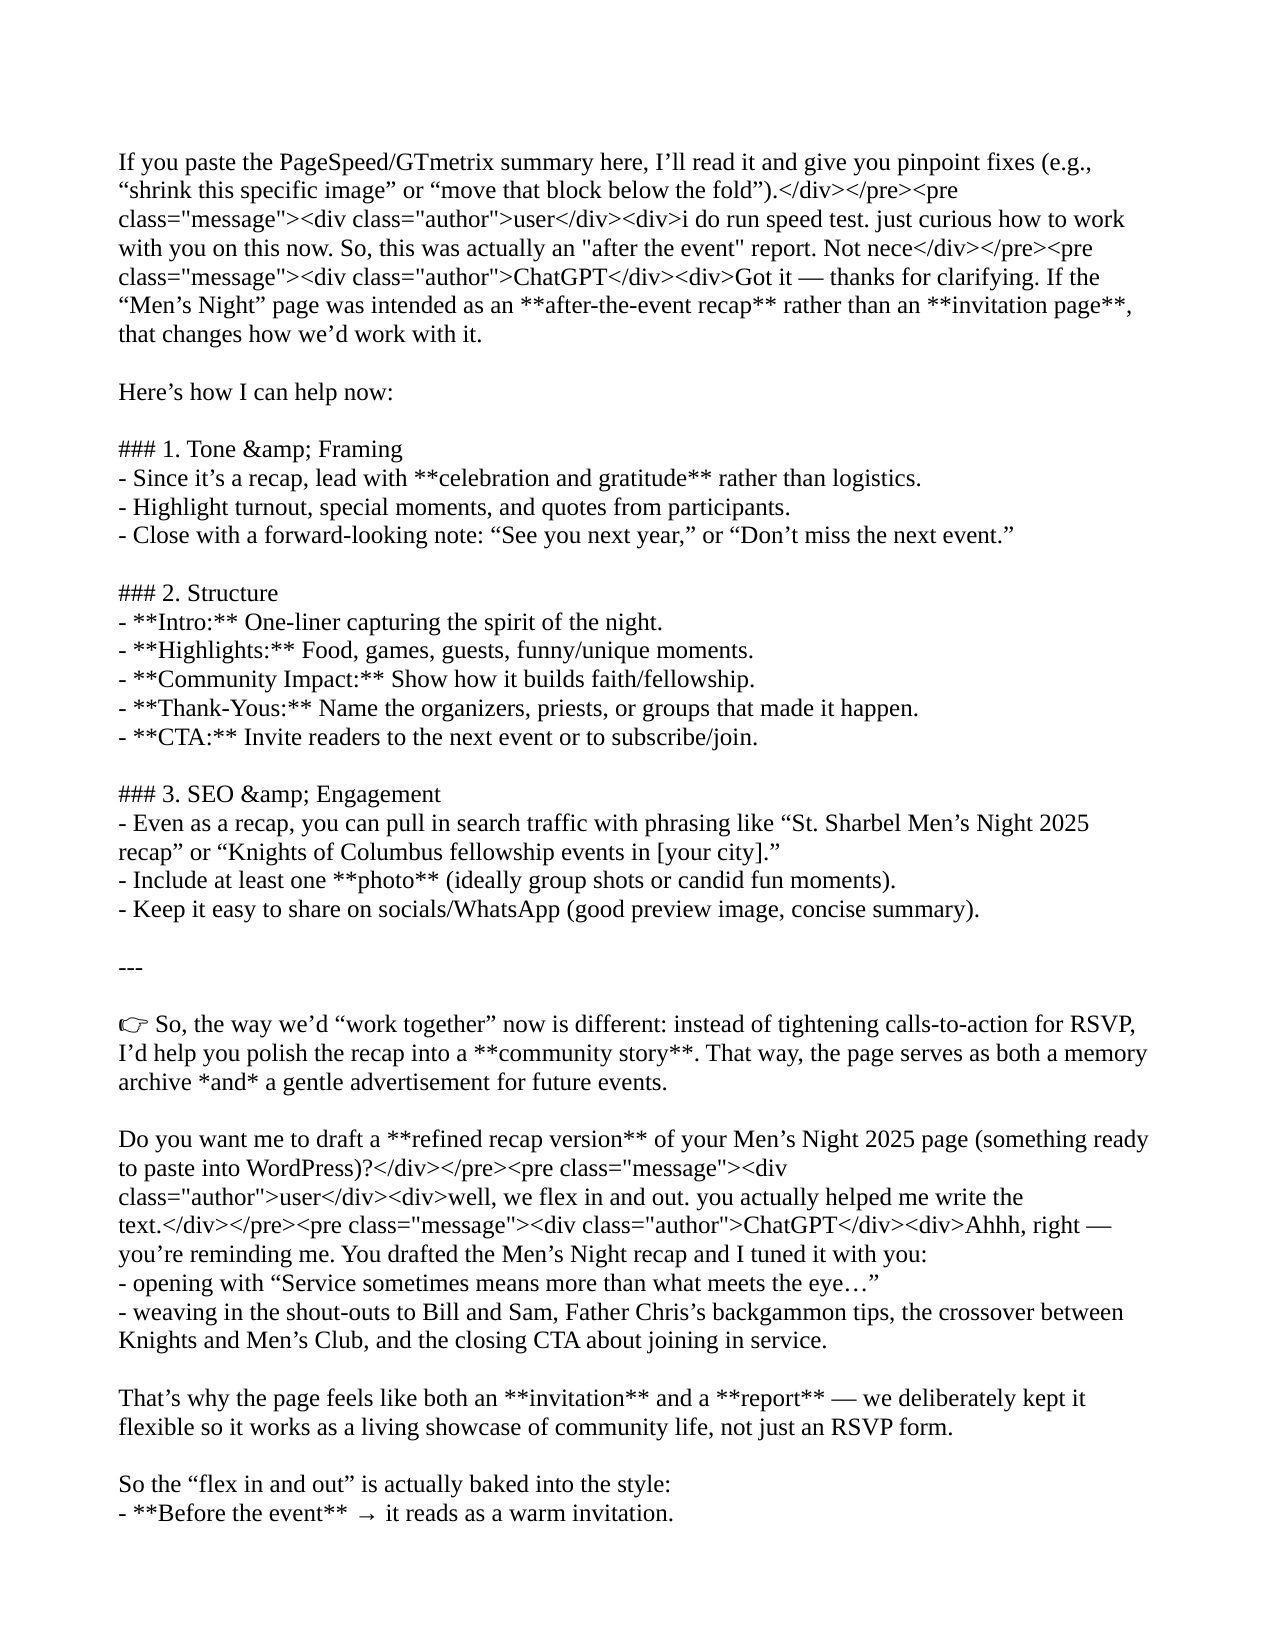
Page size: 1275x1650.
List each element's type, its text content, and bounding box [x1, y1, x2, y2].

text ### 2. Structure [118, 578, 1157, 607]
text - weaving in the shout-outs to Bill and Sam, Father Chris’s backgammon tips, the crossover between Knights and Men’s Club, and the closing CTA about joining in service. [118, 1297, 1157, 1354]
text ### 1. Tone &amp; Framing [118, 434, 1157, 463]
text - **CTA:** Invite readers to the next event or to subscribe/join. [118, 722, 1157, 751]
text --- [118, 952, 1157, 981]
text If you paste the PageSpeed/GTmetrix summary here, I’ll read it and give you pinpoint fixes (e.g., “shrink this specific image” or “move that block below the fold”).</div></pre><pre class="message"><div class="author">user</div><div>i do run speed test. just curious how to work with you on this now. So, this was actually an "after the event" report. Not nece</div></pre><pre class="message"><div class="author">ChatGPT</div><div>Got it — thanks for clarifying. If the “Men’s Night” page was intended as an **after-the-event recap** rather than an **invitation page**, that changes how we’d work with it. [118, 147, 1157, 348]
text - **Intro:** One-liner capturing the spirit of the night. [118, 607, 1157, 636]
text Here’s how I can help now: [118, 377, 1157, 406]
text 👉 So, the way we’d “work together” now is different: instead of tightening calls-to-action for RSVP, I’d help you polish the recap into a **community story**. That way, the page serves as both a memory archive *and* a gentle advertisement for future events. [118, 1009, 1157, 1096]
text - opening with “Service sometimes means more than what meets the eye…” [118, 1268, 1157, 1297]
text - Include at least one **photo** (ideally group shots or candid fun moments). [118, 866, 1157, 894]
text - Close with a forward-looking note: “See you next year,” or “Don’t miss the next event.” [118, 521, 1157, 549]
text ### 3. SEO &amp; Engagement [118, 779, 1157, 808]
text So the “flex in and out” is actually baked into the style: [118, 1469, 1157, 1498]
text - Keep it easy to share on socials/WhatsApp (good preview image, concise summary). [118, 894, 1157, 923]
text Do you want me to draft a **refined recap version** of your Men’s Night 2025 page (something ready to paste into WordPress)?</div></pre><pre class="message"><div class="author">user</div><div>well, we flex in and out. you actually helped me write the text.</div></pre><pre class="message"><div class="author">ChatGPT</div><div>Ahhh, right — you’re reminding me. You drafted the Men’s Night recap and I tuned it with you: [118, 1124, 1157, 1268]
text - **Highlights:** Food, games, guests, funny/unique moments. [118, 636, 1157, 664]
text - Since it’s a recap, lead with **celebration and gratitude** rather than logistics. [118, 463, 1157, 492]
text - Highlight turnout, special moments, and quotes from participants. [118, 492, 1157, 521]
text - **Community Impact:** Show how it builds faith/fellowship. [118, 664, 1157, 693]
text That’s why the page feels like both an **invitation** and a **report** — we deliberately kept it flexible so it works as a living showcase of community life, not just an RSVP form. [118, 1383, 1157, 1441]
text - **Thank-Yous:** Name the organizers, priests, or groups that made it happen. [118, 693, 1157, 722]
text - Even as a recap, you can pull in search traffic with phrasing like “St. Sharbel Men’s Night 2025 recap” or “Knights of Columbus fellowship events in [your city].” [118, 808, 1157, 866]
text - **Before the event** → it reads as a warm invitation. [118, 1498, 1157, 1527]
